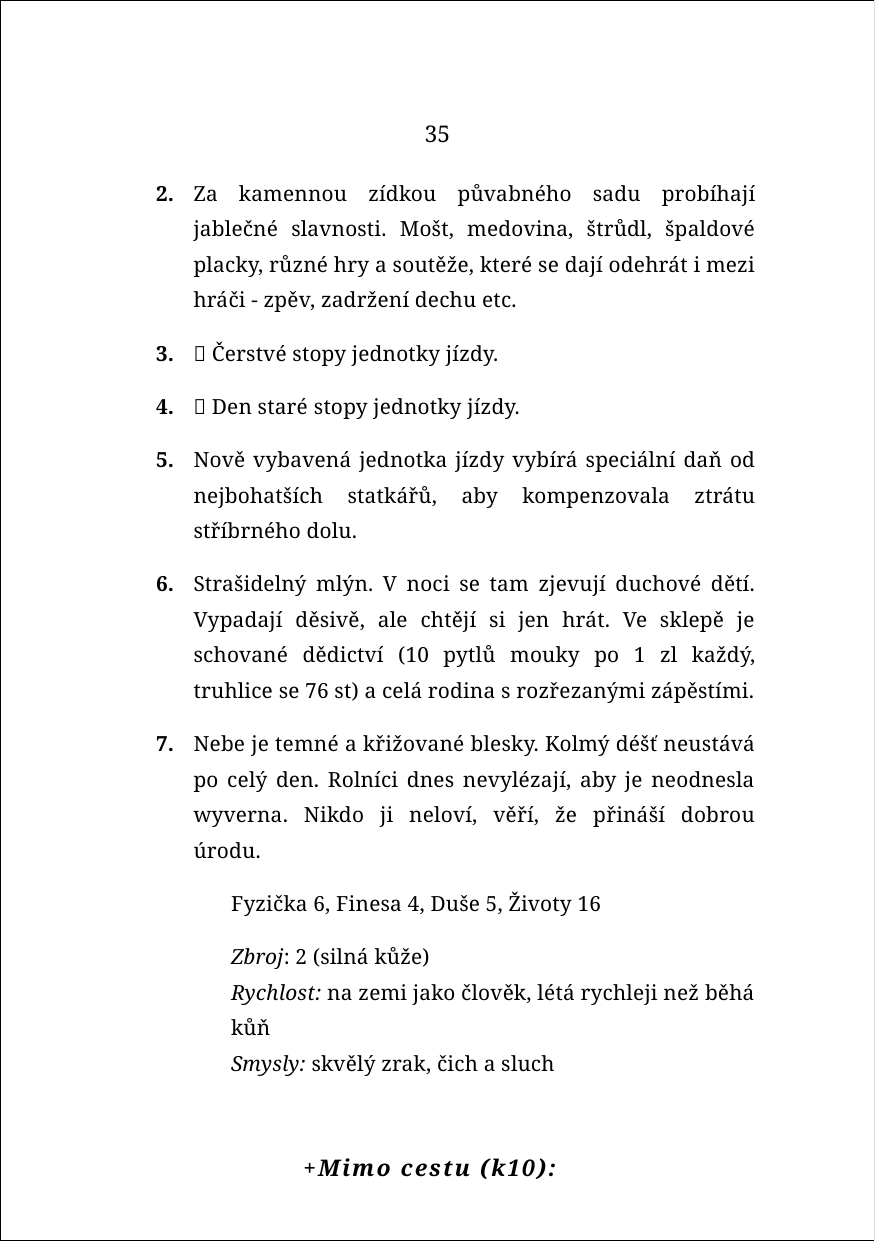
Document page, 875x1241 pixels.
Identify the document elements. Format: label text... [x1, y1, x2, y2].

list Nebe je temné a křižované blesky. Kolmý déšť neustává po celý den. Rolníci dnes nevylézají, aby je neodnesla wyverna. Nikdo ji neloví, věří, že přináší dobrou úrodu. [156, 729, 756, 864]
list 👣 Čerstvé stopy jednotky jízdy. [156, 339, 756, 367]
list Smysly: skvělý zrak, čich a sluch [193, 1049, 756, 1077]
list Za kamennou zídkou půvabného sadu probíhají jablečné slavnosti. Mošt, medovina, štrůdl, špaldové placky, různé hry a soutěže, které se dají odehrát i mezi hráči - zpěv, zadržení dechu etc. [156, 179, 756, 314]
list Fyzička 6, Finesa 4, Duše 5, Životy 16 [193, 889, 756, 917]
list Nově vybavená jednotka jízdy vybírá speciální daň od nejbohatších statkářů, aby kompenzovala ztrátu stříbrného dolu. [156, 445, 756, 545]
list Strašidelný mlýn. V noci se tam zjevují duchové dětí. Vypadají děsivě, ale chtějí si jen hrát. Ve sklepě je schované dědictví (10 pytlů mouky po 1 zl každý, truhlice se 76 st) a celá rodina s rozřezanými zápěstími. [156, 569, 756, 704]
list Zbroj: 2 (silná kůže) Rychlost: na zemi jako člověk, létá rychleji než běhá kůň [193, 942, 756, 1042]
list 👣 Den staré stopy jednotky jízdy. [156, 392, 756, 420]
